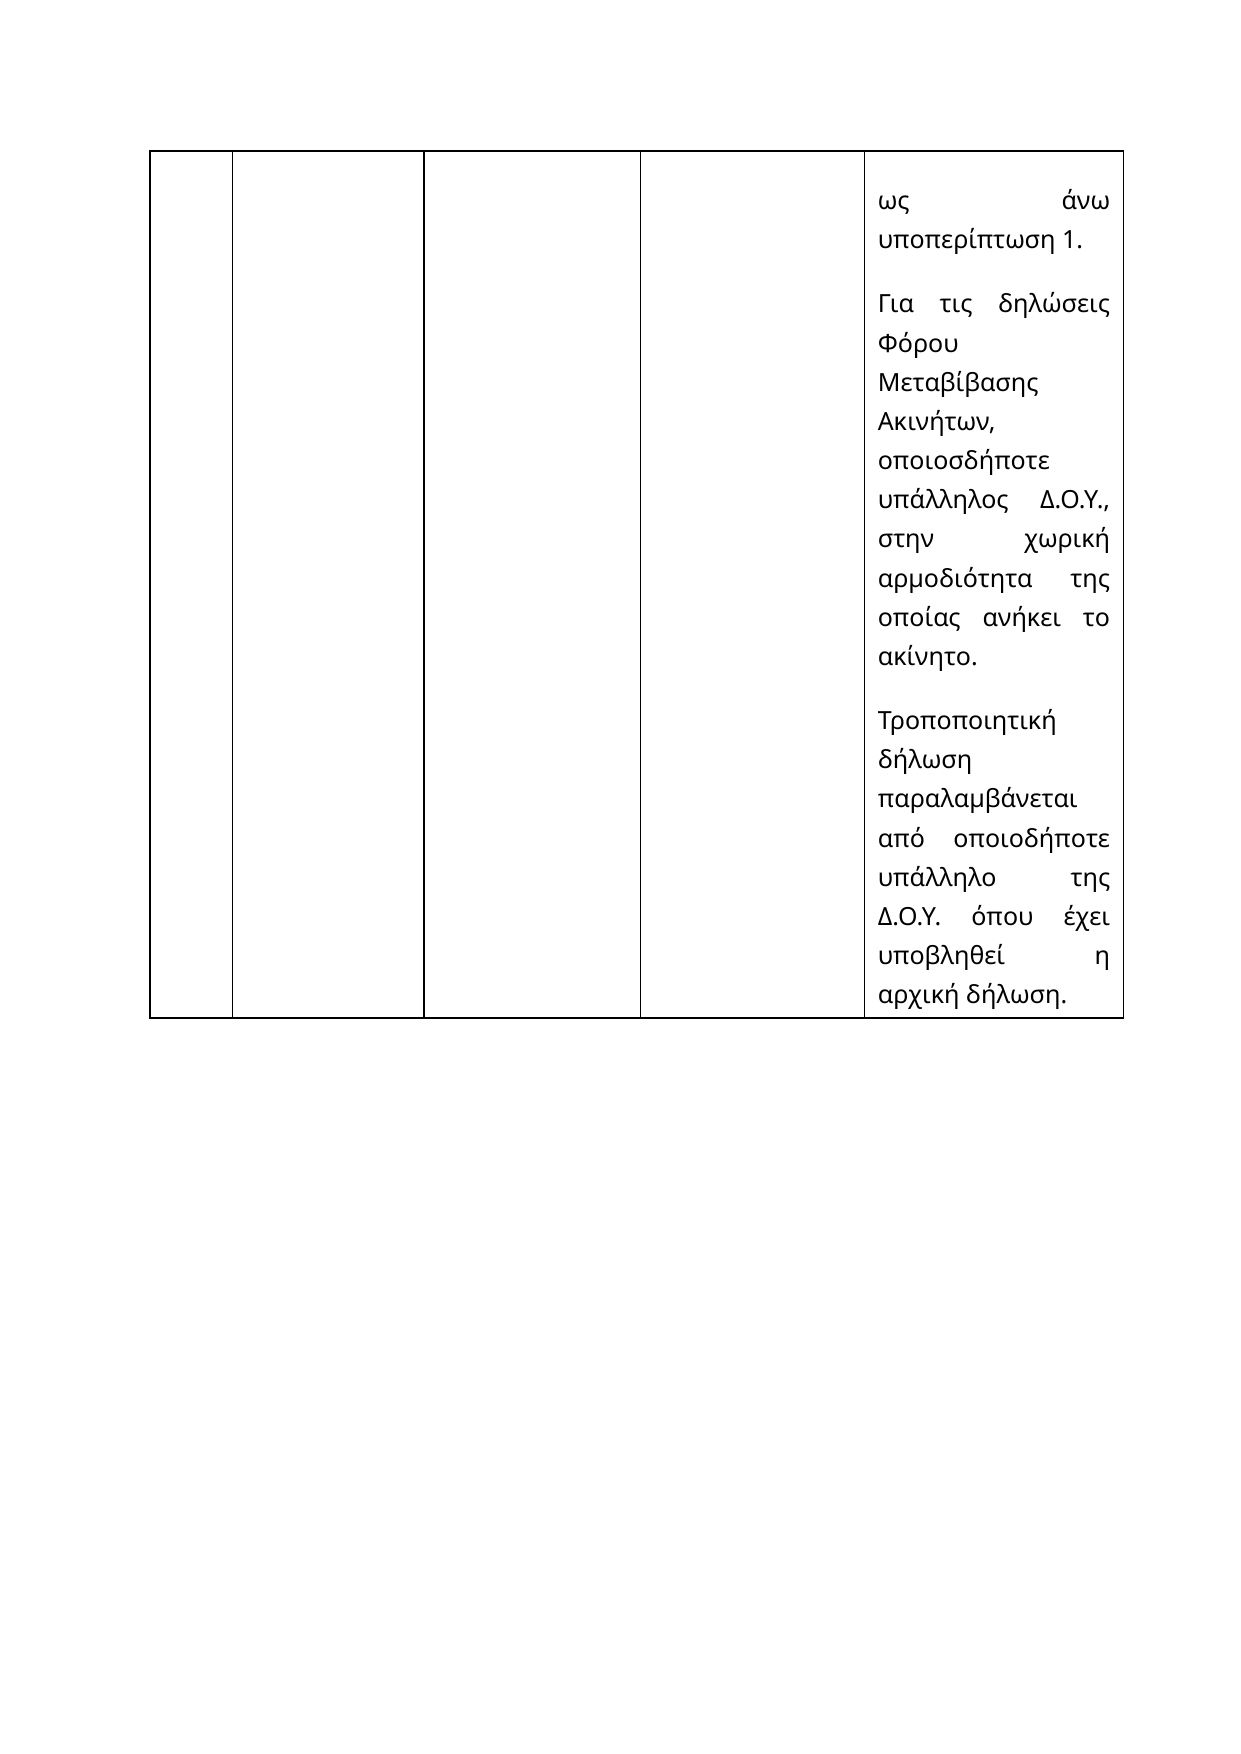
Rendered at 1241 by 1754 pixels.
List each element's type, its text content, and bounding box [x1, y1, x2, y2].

table_header [151, 152, 232, 1017]
table_header ως άνω υποπερίπτωση 1. Για τις δηλώσεις Φόρου Μεταβίβασης Ακινήτων, οποιοσδήποτε υπάλληλος Δ.Ο.Υ., στην χωρική αρμοδιότητα της οποίας ανήκει το ακίνητο. Τροποποιητική δήλωση παραλαμβάνεται από οποιοδήποτε υπάλληλο της Δ.Ο.Υ. όπου έχει υποβληθεί η αρχική δήλωση. [865, 152, 1123, 1017]
table_header [233, 152, 423, 1017]
table_header [641, 152, 864, 1017]
table_header [425, 152, 640, 1017]
